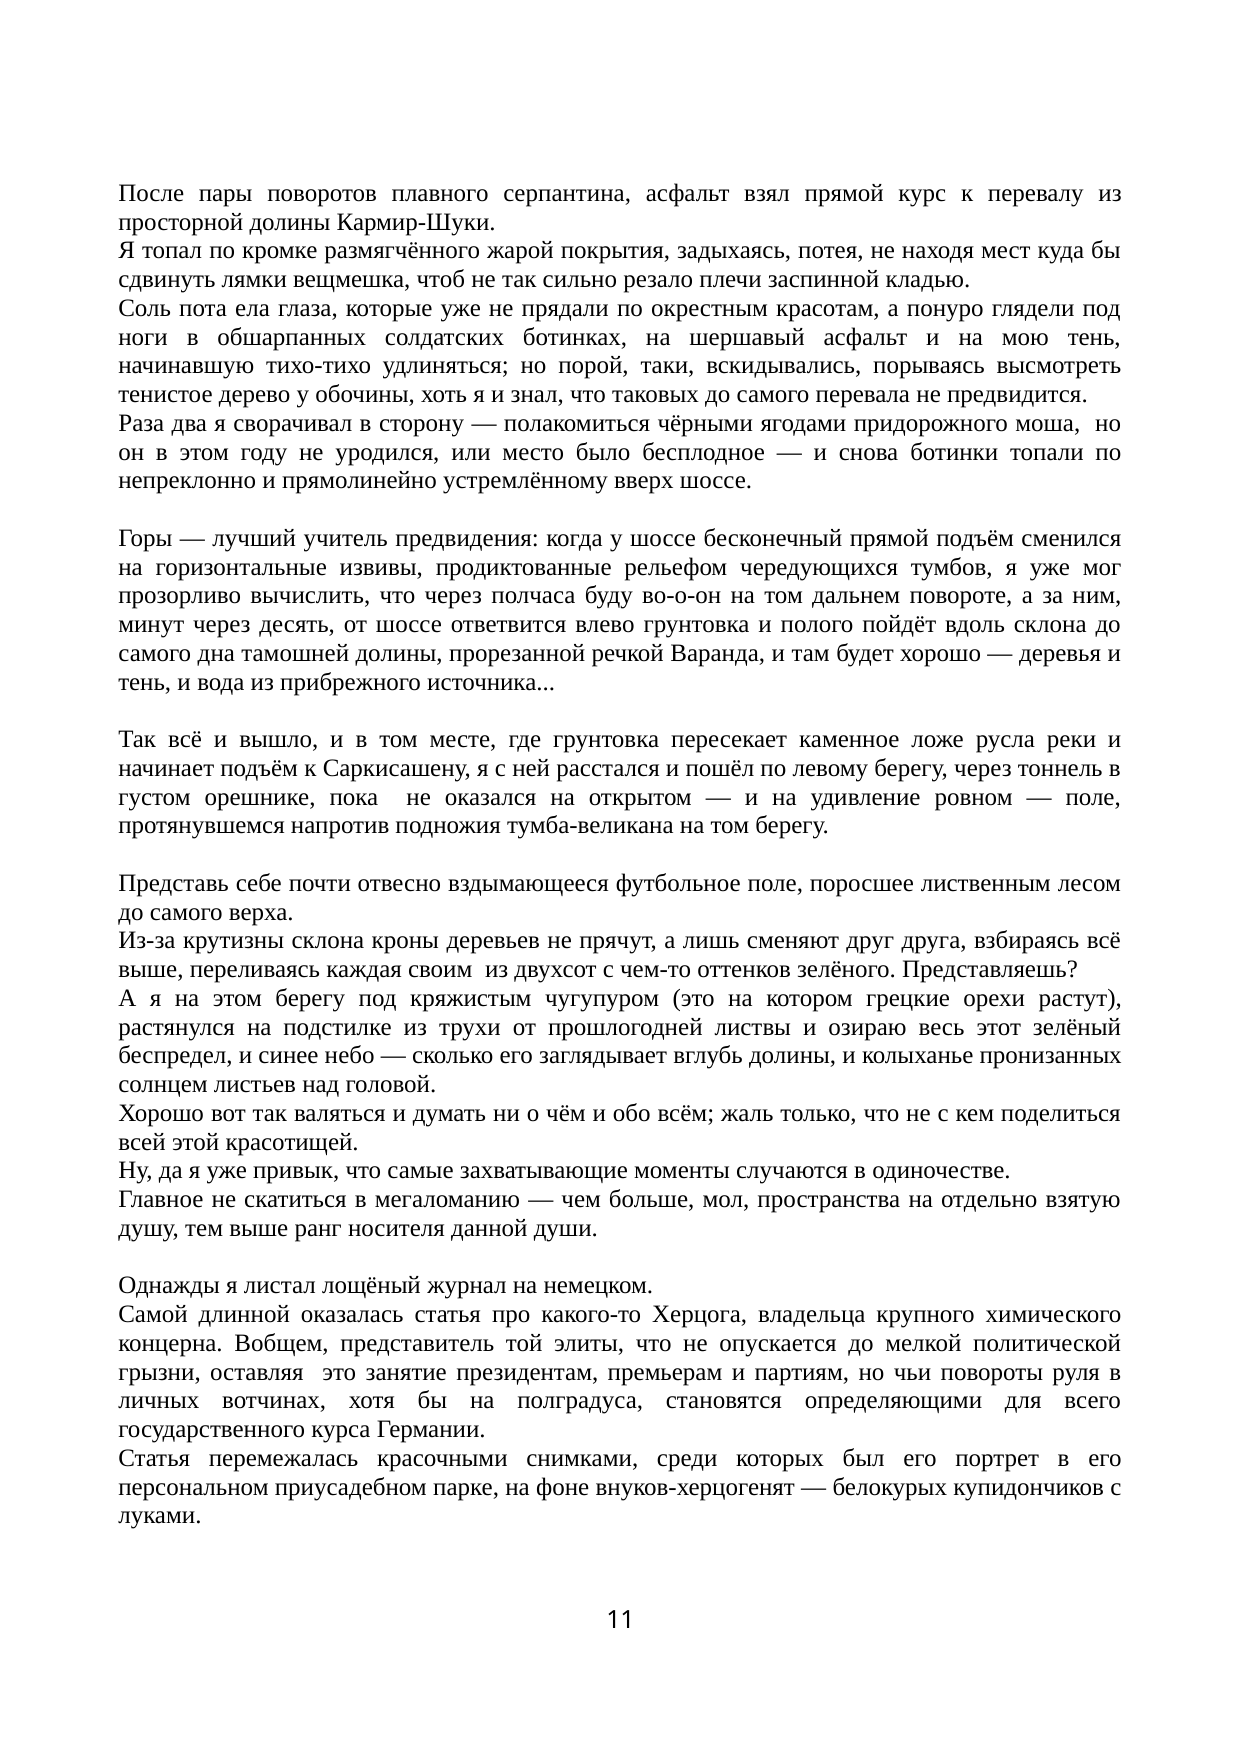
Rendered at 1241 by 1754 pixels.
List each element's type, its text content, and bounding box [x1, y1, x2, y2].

text Из-за крутизны склона кроны деревьев не прячут, а лишь сменяют друг друга, взбираясь всё выше, переливаясь каждая своим из двухсот с чем-то оттенков зелёного. Представляешь? [118, 926, 1122, 983]
text Главное не скатиться в мегаломанию — чем больше, мол, пространства на отдельно взятую душу, тем выше ранг носителя данной души. [118, 1184, 1122, 1242]
text Я топал по кромке размягчённого жарой покрытия, задыхаясь, потея, не находя мест куда бы сдвинуть лямки вещмешка, чтоб не так сильно резало плечи заспинной кладью. [118, 236, 1122, 293]
text Представь себе почти отвесно вздымающееся футбольное поле, поросшее лиственным лесом до самого верха. [118, 868, 1122, 926]
text Ну, да я уже привык, что самые захватывающие моменты случаются в одиночестве. [118, 1156, 1122, 1184]
text Статья перемежалась красочными снимками, среди которых был его портрет в его персональном приусадебном парке, на фоне внуков-херцогенят — белокурых купидончиков с луками. [118, 1443, 1122, 1529]
text Горы — лучший учитель предвидения: когда у шоссе бесконечный прямой подъём сменился на горизонтальные извивы, продиктованные рельефом чередующихся тумбов, я уже мог прозорливо вычислить, что через полчаса буду во-о-он на том дальнем повороте, а за ним, минут через десять, от шоссе ответвится влево грунтовка и полого пойдёт вдоль склона до самого дна тамошней долины, прорезанной речкой Варанда, и там будет хорошо — деревья и тень, и вода из прибрежного источника... [118, 523, 1122, 696]
text Соль пота ела глаза, которые уже не прядали по окрестным красотам, а понуро глядели под ноги в обшарпанных солдатских ботинках, на шершавый асфальт и на мою тень, начинавшую тихо-тихо удлиняться; но порой, таки, вскидывались, порываясь высмотреть тенистое дерево у обочины, хоть я и знал, что таковых до самого перевала не предвидится. [118, 293, 1122, 408]
text А я на этом берегу под кряжистым чугупуром (это на котором грецкие орехи растут), растянулся на подстилке из трухи от прошлогодней листвы и озираю весь этот зелёный беспредел, и синее небо — сколько его заглядывает вглубь долины, и колыханье пронизанных солнцем листьев над головой. [118, 983, 1122, 1098]
text Самой длинной оказалась статья про какого-то Херцога, владельца крупного химического концерна. Вобщем, представитель той элиты, что не опускается до мелкой политической грызни, оставляя это занятие президентам, премьерам и партиям, но чьи повороты руля в личных вотчинах, хотя бы на полградуса, становятся определяющими для всего государственного курса Германии. [118, 1299, 1122, 1443]
text Так всё и вышло, и в том месте, где грунтовка пересекает каменное ложе русла реки и начинает подъём к Саркисашену, я с ней расстался и пошёл по левому берегу, через тоннель в густом орешнике, пока не оказался на открытом — и на удивление ровном — поле, протянувшемся напротив подножия тумба-великана на том берегу. [118, 724, 1122, 839]
text Раза два я сворачивал в сторону — полакомиться чёрными ягодами придорожного моша, но он в этом году не уродился, или место было бесплодное — и снова ботинки топали по непреклонно и прямолинейно устремлённому вверх шоссе. [118, 408, 1122, 494]
text После пары поворотов плавного серпантина, асфальт взял прямой курс к перевалу из просторной долины Кармир-Шуки. [118, 178, 1122, 236]
text Однажды я листал лощёный журнал на немецком. [118, 1271, 1122, 1299]
text Хорошо вот так валяться и думать ни о чём и обо всём; жаль только, что не с кем поделиться всей этой красотищей. [118, 1098, 1122, 1156]
